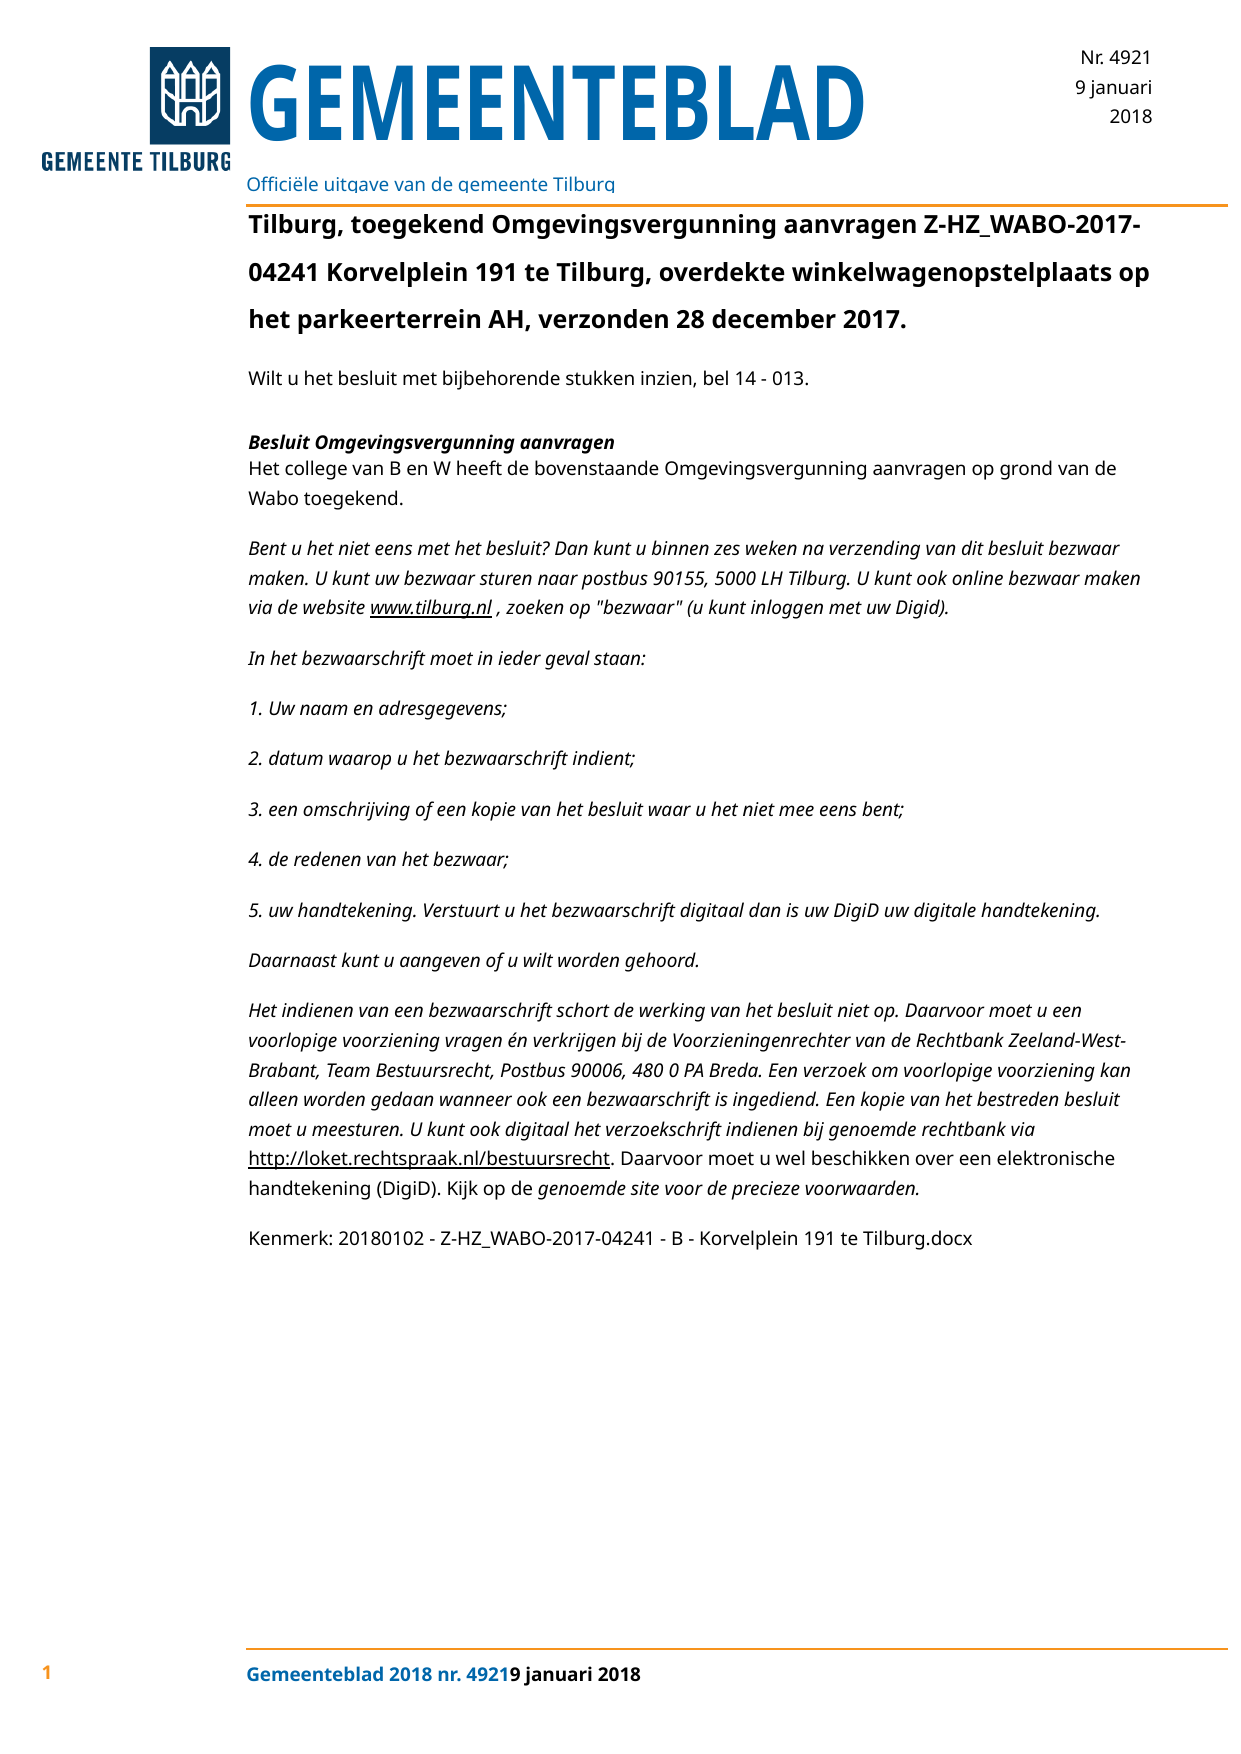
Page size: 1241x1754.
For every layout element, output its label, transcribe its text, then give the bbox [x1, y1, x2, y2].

picture [41, 47, 231, 172]
text Wilt u het besluit met bijbehorende stukken inzien, bel 14 - 013. [248, 366, 1152, 391]
text Daarnaast kunt u aangeven of u wilt worden gehoord. [248, 947, 1152, 973]
text 2. datum waarop u het bezwaarschrift indient; [248, 746, 1152, 771]
text Besluit Omgevingsvergunning aanvragen [248, 429, 1152, 455]
text Tilburg, toegekend Omgevingsvergunning aanvragen Z-HZ_WABO-2017-04241 Korvelplein 191 te Tilburg, overdekte winkelwagenopstelplaats op het parkeerterrein AH, verzonden 28 december 2017. [248, 207, 1152, 336]
text 5. uw handtekening. Verstuurt u het bezwaarschrift digitaal dan is uw DigiD uw digitale handtekening. [248, 897, 1152, 923]
text Het indienen van een bezwaarschrift schort de werking van het besluit niet op. Daarvoor moet u een voorlopige voorziening vragen én verkrijgen bij de Voorzieningenrechter van de Rechtbank Zeeland-West-Brabant, Team Bestuursrecht, Postbus 90006, 480 0 PA Breda. Een verzoek om voorlopige voorziening kan alleen worden gedaan wanneer ook een bezwaarschrift is ingediend. Een kopie van het bestreden besluit moet u meesturen. U kunt ook digitaal het verzoekschrift indienen bij genoemde rechtbank via http://loket.rechtspraak.nl/bestuursrecht. Daarvoor moet u wel beschikken over een elektronische handtekening (DigiD). Kijk op de genoemde site voor de precieze voorwaarden. [248, 998, 1152, 1201]
text 4. de redenen van het bezwaar; [248, 846, 1152, 872]
text Kenmerk: 20180102 - Z-HZ_WABO-2017-04241 - B - Korvelplein 191 te Tilburg.docx [248, 1226, 1152, 1251]
text Het college van B en W heeft de bovenstaande Omgevingsvergunning aanvragen op grond van de Wabo toegekend. [248, 455, 1152, 511]
text 3. een omschrijving of een kopie van het besluit waar u het niet mee eens bent; [248, 796, 1152, 822]
text Bent u het niet eens met het besluit? Dan kunt u binnen zes weken na verzending van dit besluit bezwaar maken. U kunt uw bezwaar sturen naar postbus 90155, 5000 LH Tilburg. U kunt ook online bezwaar maken via de website www.tilburg.nl , zoeken op "bezwaar" (u kunt inloggen met uw Digid). [248, 535, 1152, 620]
text In het bezwaarschrift moet in ieder geval staan: [248, 645, 1152, 671]
text 1. Uw naam en adresgegevens; [248, 695, 1152, 721]
